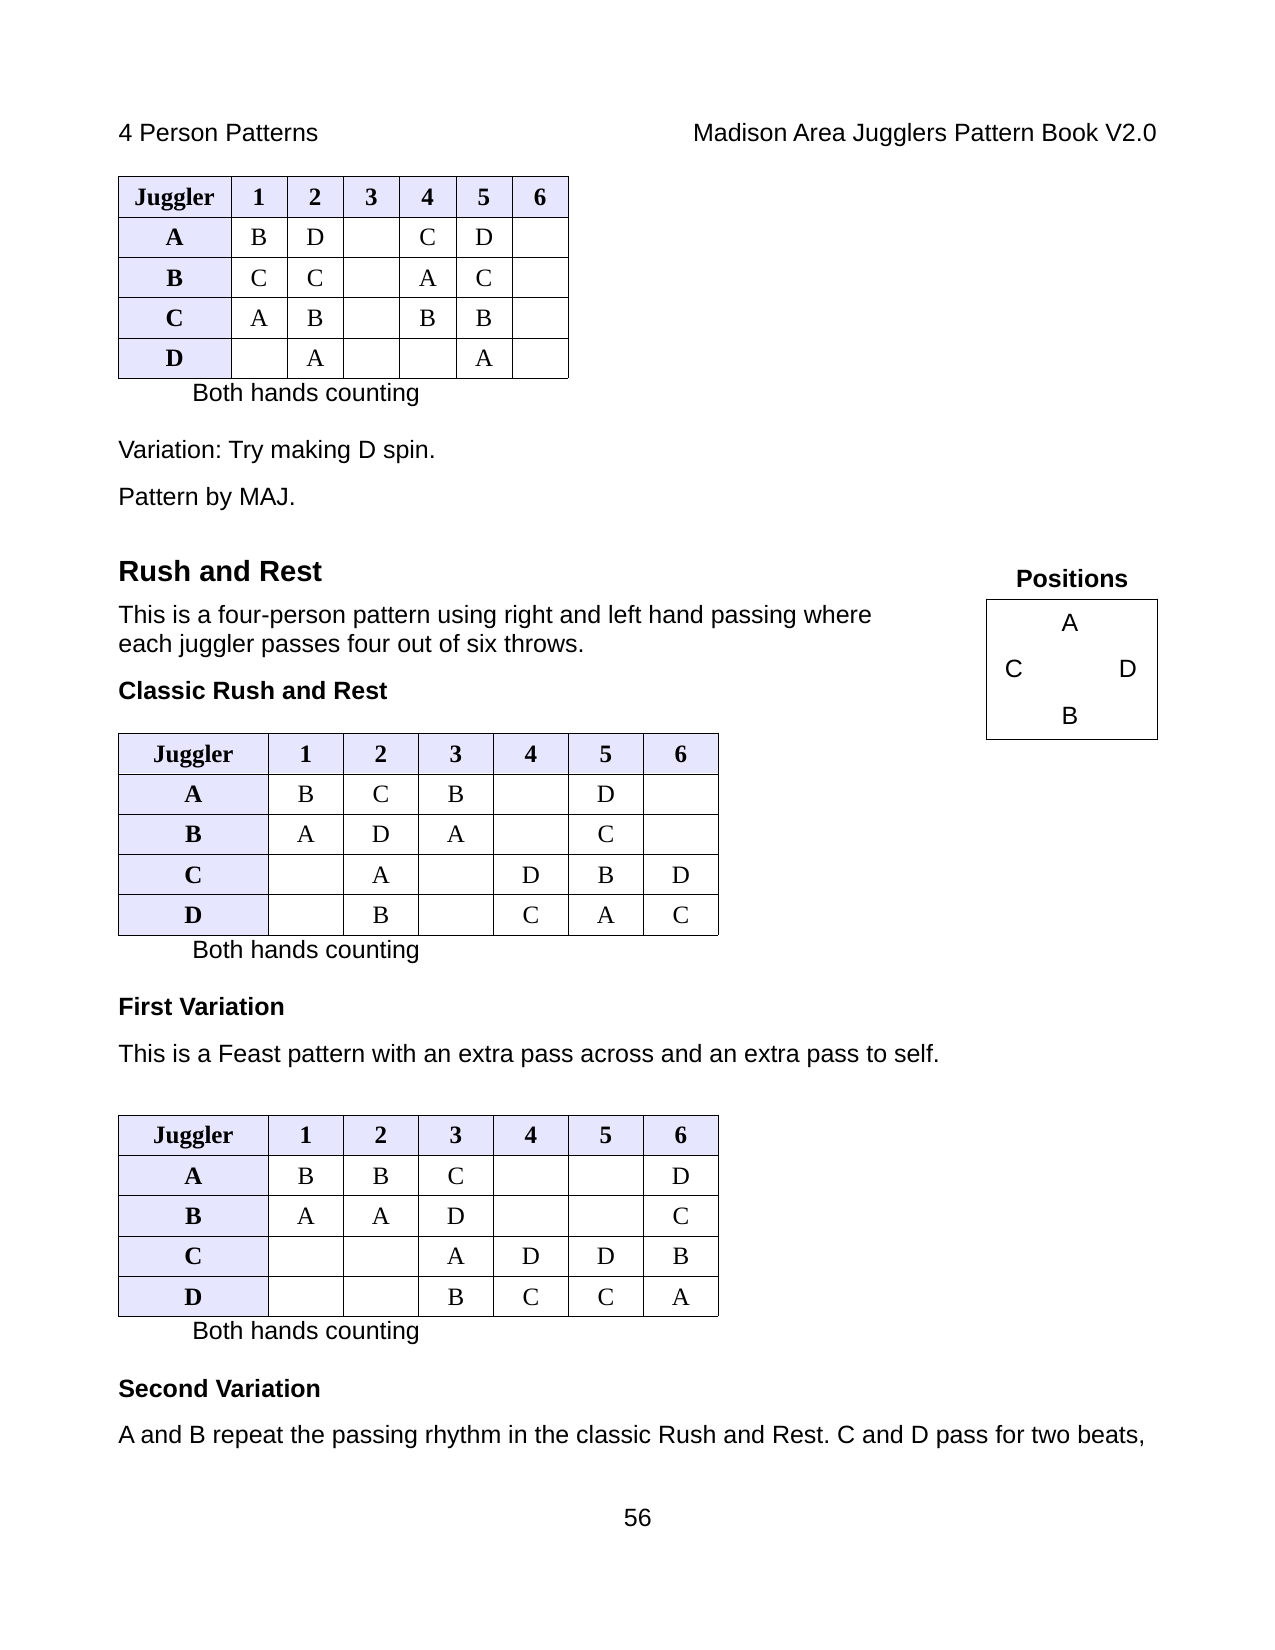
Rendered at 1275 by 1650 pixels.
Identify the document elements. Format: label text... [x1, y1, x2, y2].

table_cell B [1044, 692, 1100, 738]
table_cell [1100, 600, 1157, 645]
table_header 4 [494, 1116, 568, 1155]
text Variation: Try making D spin. [118, 436, 1157, 464]
table_cell A [400, 258, 456, 297]
table_cell B [119, 258, 231, 297]
table_cell A [644, 1277, 718, 1316]
table_header 5 [457, 177, 512, 217]
text This is a four-person pattern using right and left hand passing where each juggler passes four out of six throws. [118, 600, 942, 658]
table_header 1 [269, 1116, 343, 1155]
table_cell D [569, 775, 643, 814]
table_header 1 [232, 177, 287, 217]
table_cell B [119, 1196, 268, 1236]
table_cell C [569, 1277, 643, 1316]
table_cell B [344, 1156, 418, 1195]
table_cell [513, 218, 568, 257]
text Both hands counting [118, 1316, 1157, 1345]
table_cell [269, 895, 343, 935]
table_cell B [344, 895, 418, 935]
table_cell C [569, 815, 643, 854]
table_cell [987, 692, 1043, 738]
table_cell D [419, 1196, 493, 1236]
table_cell D [644, 1156, 718, 1195]
table_header Juggler [119, 177, 231, 217]
table_cell A [119, 775, 268, 814]
table_header 5 [569, 1116, 643, 1155]
table_cell C [644, 895, 718, 935]
table_cell C [119, 298, 231, 338]
table_cell [987, 600, 1043, 645]
text First Variation [118, 992, 1157, 1021]
table_cell A [119, 1156, 268, 1195]
table_cell C [232, 258, 287, 297]
table_cell C [119, 855, 268, 894]
table_cell D [457, 218, 512, 257]
table_cell B [288, 298, 343, 338]
table_cell [344, 298, 399, 338]
table_header Positions [986, 558, 1157, 598]
text A and B repeat the passing rhythm in the classic Rush and Rest. C and D pass for two beats, [118, 1421, 1157, 1449]
table_cell [344, 339, 399, 378]
table_cell D [119, 895, 268, 935]
text This is a Feast pattern with an extra pass across and an extra pass to self. [118, 1039, 1157, 1068]
table_header 6 [644, 1116, 718, 1155]
table_header 1 [269, 734, 343, 773]
table_cell C [419, 1156, 493, 1195]
table_cell A [344, 1196, 418, 1236]
table_cell B [269, 775, 343, 814]
table_cell D [344, 815, 418, 854]
table_cell [494, 1156, 568, 1195]
text Pattern by MAJ. [118, 482, 1157, 511]
table_cell [644, 775, 718, 814]
table_cell [513, 258, 568, 297]
table_cell C [288, 258, 343, 297]
table_cell D [569, 1237, 643, 1276]
table_cell D [288, 218, 343, 257]
table_cell A [1044, 600, 1100, 645]
table_cell D [119, 339, 231, 378]
table_header 3 [419, 1116, 493, 1155]
table_cell [569, 1156, 643, 1195]
table_header 4 [400, 177, 456, 217]
table_cell [1044, 645, 1100, 692]
subtitle Rush and Rest [118, 554, 1157, 771]
table_cell A [569, 895, 643, 935]
table_cell A [269, 815, 343, 854]
table_header 2 [344, 734, 418, 773]
table_cell B [419, 775, 493, 814]
table_cell [569, 1196, 643, 1236]
text Classic Rush and Rest [118, 676, 942, 704]
table_cell B [457, 298, 512, 338]
table_cell D [494, 855, 568, 894]
table_cell B [569, 855, 643, 894]
table_header 3 [419, 734, 493, 773]
table_cell [344, 258, 399, 297]
text Second Variation [118, 1374, 1157, 1402]
table_header Juggler [119, 1116, 268, 1155]
table_cell [513, 298, 568, 338]
table_cell [419, 895, 493, 935]
table_cell [494, 1196, 568, 1236]
table_cell D [119, 1277, 268, 1316]
table_cell A [419, 1237, 493, 1276]
table_header 6 [644, 734, 718, 773]
table_cell B [232, 218, 287, 257]
table_cell [344, 218, 399, 257]
table_cell A [419, 815, 493, 854]
table_cell [513, 339, 568, 378]
table_cell [494, 815, 568, 854]
table_cell A [288, 339, 343, 378]
table_header 6 [513, 177, 568, 217]
text Both hands counting [118, 378, 1157, 407]
table_cell [269, 1277, 343, 1316]
table_cell C [119, 1237, 268, 1276]
table_cell [269, 1237, 343, 1276]
text Both hands counting [118, 935, 1157, 963]
table_cell B [119, 815, 268, 854]
table_cell [344, 1277, 418, 1316]
table_cell B [269, 1156, 343, 1195]
table_cell [419, 855, 493, 894]
table_header 5 [569, 734, 643, 773]
table_cell C [494, 895, 568, 935]
table_cell C [644, 1196, 718, 1236]
table_cell C [457, 258, 512, 297]
table_cell A [119, 218, 231, 257]
table_cell [269, 855, 343, 894]
table_cell [400, 339, 456, 378]
table_header 4 [494, 734, 568, 773]
table_header 2 [288, 177, 343, 217]
table_cell A [344, 855, 418, 894]
table_cell D [494, 1237, 568, 1276]
table_cell [644, 815, 718, 854]
table_cell B [644, 1237, 718, 1276]
table_cell A [269, 1196, 343, 1236]
table_cell B [419, 1277, 493, 1316]
table_cell [344, 1237, 418, 1276]
table_cell [494, 775, 568, 814]
table_cell A [232, 298, 287, 338]
table_cell [232, 339, 287, 378]
table_cell D [1100, 645, 1157, 692]
table_header 3 [344, 177, 399, 217]
table_header Juggler [119, 734, 268, 773]
table_cell C [987, 645, 1043, 692]
table_cell B [400, 298, 456, 338]
table_cell D [644, 855, 718, 894]
table_cell A [457, 339, 512, 378]
table_cell [1100, 692, 1157, 738]
table_header 2 [344, 1116, 418, 1155]
table_cell C [344, 775, 418, 814]
table_cell C [494, 1277, 568, 1316]
table_cell C [400, 218, 456, 257]
